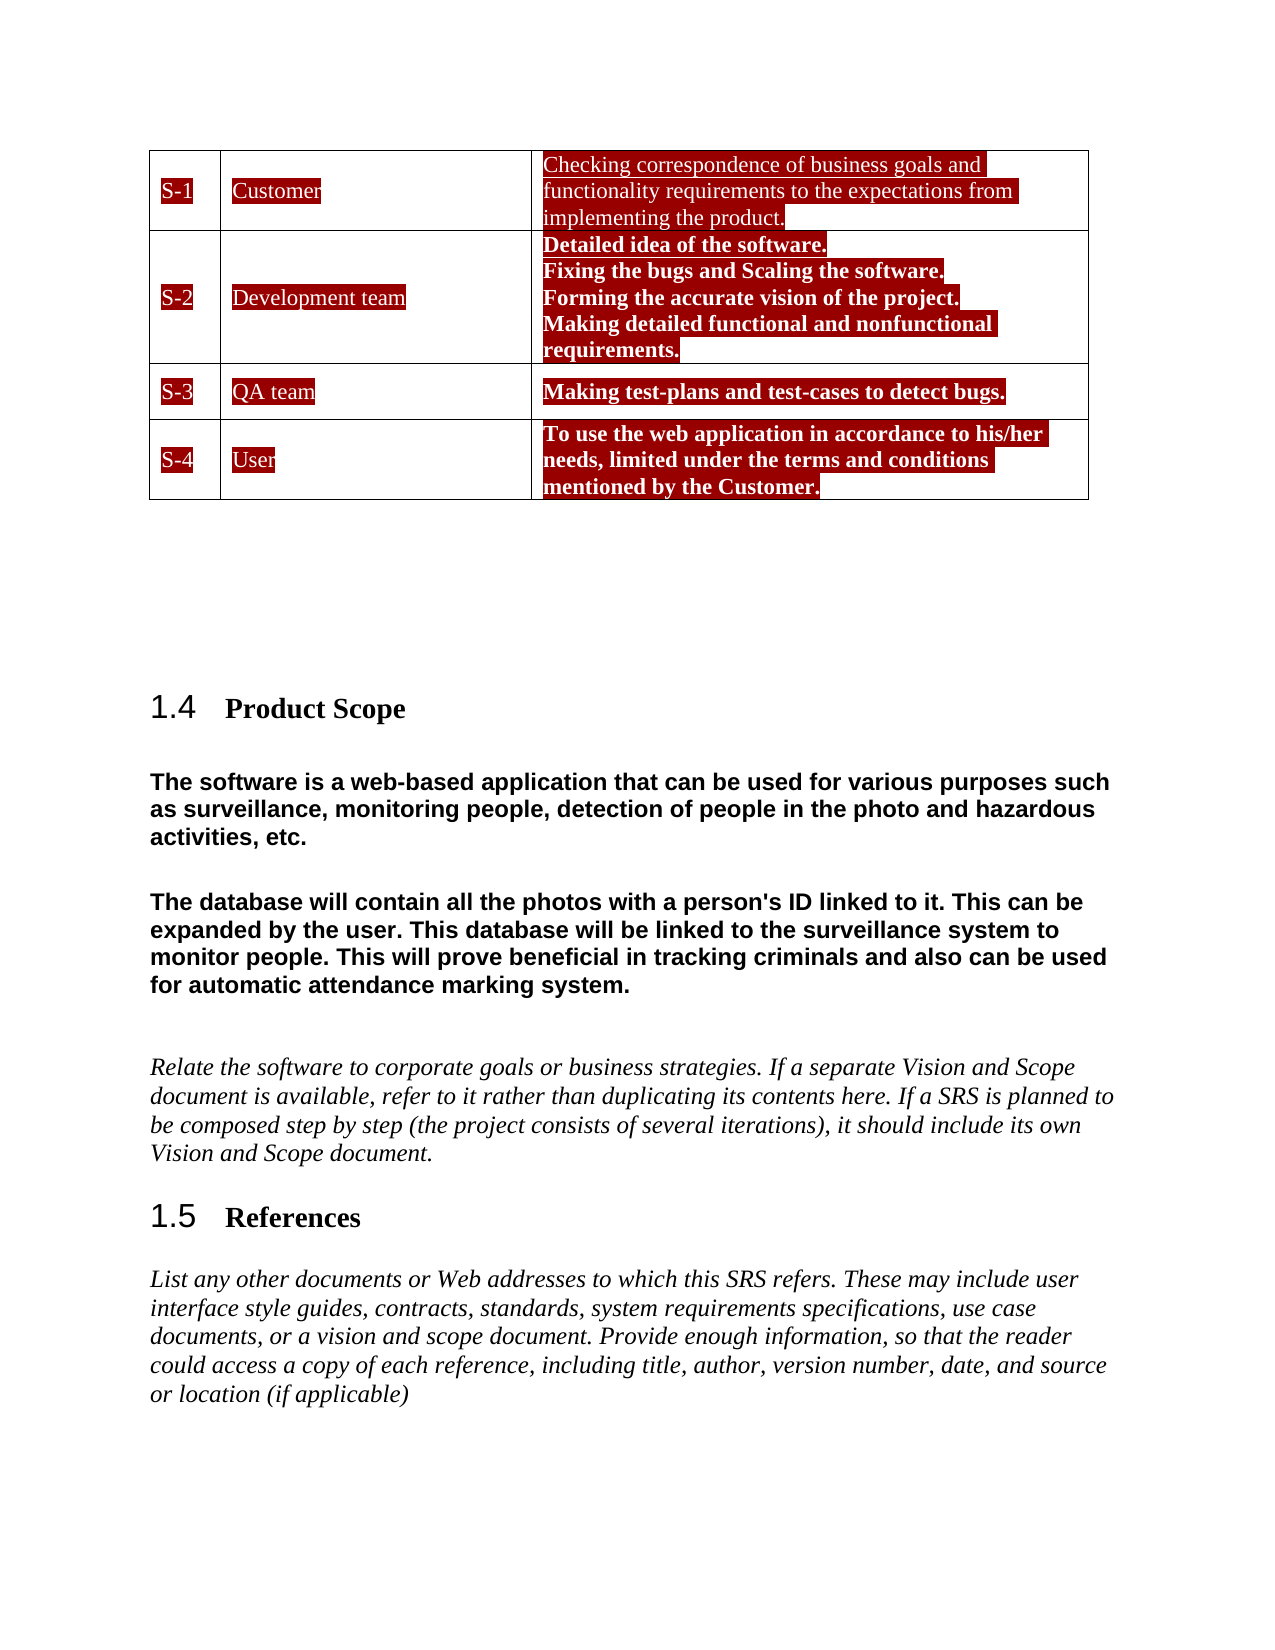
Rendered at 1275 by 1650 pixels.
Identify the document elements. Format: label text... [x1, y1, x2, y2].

text Relate the software to corporate goals or business strategies. If a separate Vision and Scope document is available, refer to it rather than duplicating its contents here. If a SRS is planned to be composed step by step (the project consists of several iterations), it should include its own Vision and Scope document. [150, 1052, 1125, 1167]
subtitle References [150, 1196, 1125, 1235]
subtitle Product Scope [150, 688, 1125, 726]
table_cell S-1 [150, 151, 220, 230]
text The database will contain all the photos with a person's ID linked to it. This can be expanded by the user. This database will be linked to the surveillance system to monitor people. This will prove beneficial in tracking criminals and also can be used for automatic attendance marking system. [150, 888, 1125, 998]
table_cell S-2 [150, 231, 220, 363]
text List any other documents or Web addresses to which this SRS refers. These may include user interface style guides, contracts, standards, system requirements specifications, use case documents, or a vision and scope document. Provide enough information, so that the reader could access a copy of each reference, including title, author, version number, date, and source or location (if applicable) [150, 1264, 1125, 1408]
table_cell Checking correspondence of business goals and functionality requirements to the expectations from implementing the product. [532, 151, 1088, 230]
table_cell S-3 [150, 364, 220, 419]
text The software is a web-based application that can be used for various purposes such as surveillance, monitoring people, detection of people in the photo and hazardous activities, etc. [150, 768, 1125, 851]
table_cell Making test-plans and test-cases to detect bugs. [532, 364, 1088, 419]
table_cell Detailed idea of the software. Fixing the bugs and Scaling the software. Forming the accurate vision of the project. Making detailed functional and nonfunctional requirements. [532, 231, 1088, 363]
table_cell User [221, 420, 531, 499]
table_cell Customer [221, 151, 531, 230]
table_cell Development team [221, 231, 531, 363]
table_cell QA team [221, 364, 531, 419]
table_cell To use the web application in accordance to his/her needs, limited under the terms and conditions mentioned by the Customer. [532, 420, 1088, 499]
table_cell S-4 [150, 420, 220, 499]
